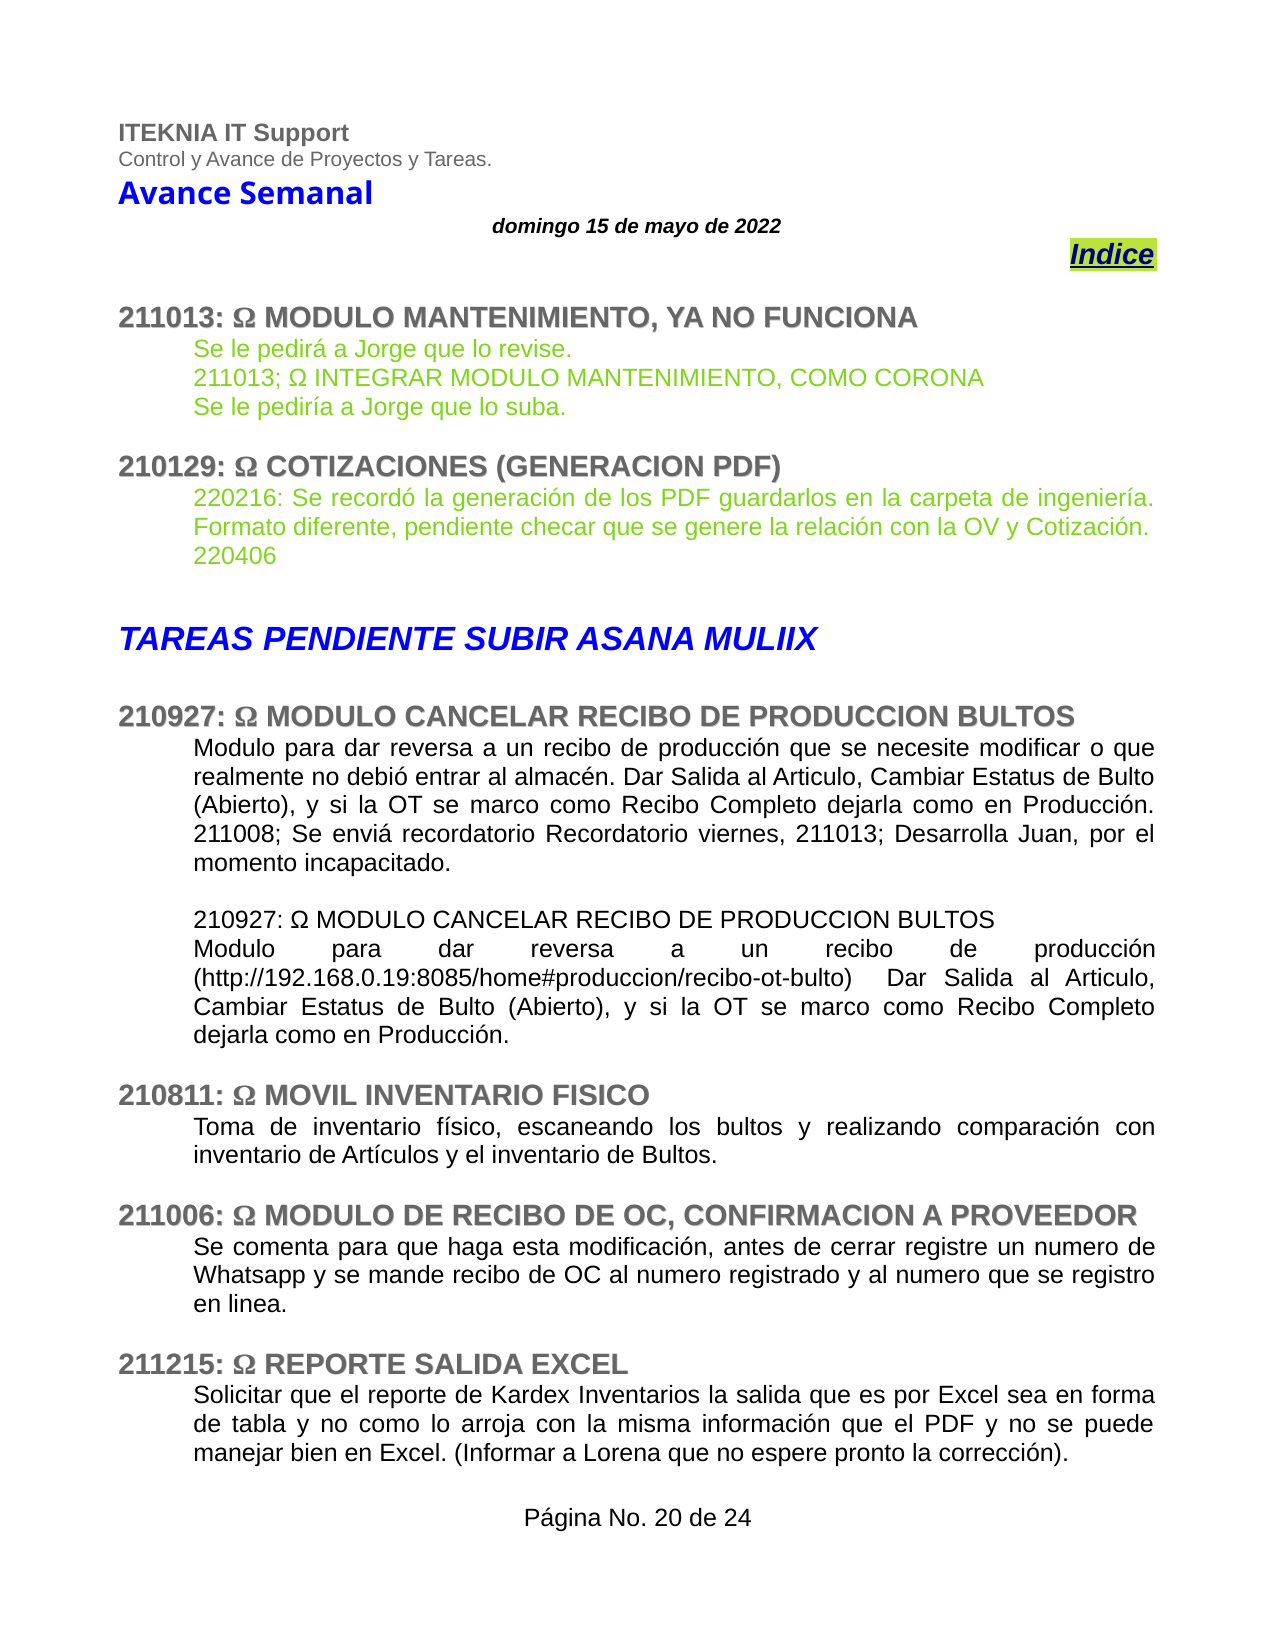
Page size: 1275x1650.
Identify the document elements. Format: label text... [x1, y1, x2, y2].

text 220216: Se recordó la generación de los PDF guardarlos en la carpeta de ingeniería. Formato diferente, pendiente checar que se genere la relación con la OV y Cotización. [193, 483, 1157, 541]
text 220406 [193, 541, 1157, 569]
text 210927: Ω MODULO CANCELAR RECIBO DE PRODUCCION BULTOS [193, 905, 1157, 934]
text Solicitar que el reporte de Kardex Inventarios la salida que es por Excel sea en forma de tabla y no como lo arroja con la misma información que el PDF y no se puede manejar bien en Excel. (Informar a Lorena que no espere pronto la corrección). [193, 1381, 1157, 1467]
text Modulo para dar reversa a un recibo de producción (http://192.168.0.19:8085/home#produccion/recibo-ot-bulto) Dar Salida al Articulo, Cambiar Estatus de Bulto (Abierto), y si la OT se marco como Recibo Completo dejarla como en Producción. [193, 934, 1157, 1049]
text Toma de inventario físico, escaneando los bultos y realizando comparación con inventario de Artículos y el inventario de Bultos. [193, 1112, 1157, 1169]
text Se le pediría a Jorge que lo suba. [193, 392, 1157, 421]
subtitle 210927: Ω MODULO CANCELAR RECIBO DE PRODUCCION BULTOS [118, 699, 1157, 733]
subtitle 211215: Ω REPORTE SALIDA EXCEL [118, 1347, 1157, 1381]
text Modulo para dar reversa a un recibo de producción que se necesite modificar o que realmente no debió entrar al almacén. Dar Salida al Articulo, Cambiar Estatus de Bulto (Abierto), y si la OT se marco como Recibo Completo dejarla como en Producción. 211008; Se enviá recordatorio Recordatorio viernes, 211013; Desarrolla Juan, por el momento incapacitado. [193, 733, 1157, 876]
subtitle 210811: Ω MOVIL INVENTARIO FISICO [118, 1078, 1157, 1112]
subtitle 210129: Ω COTIZACIONES (GENERACION PDF) [118, 449, 1157, 483]
text 211013; Ω INTEGRAR MODULO MANTENIMIENTO, COMO CORONA [193, 363, 1157, 392]
subtitle 211013: Ω MODULO MANTENIMIENTO, YA NO FUNCIONA [118, 300, 1157, 334]
text Se le pedirá a Jorge que lo revise. [193, 334, 1157, 363]
text Se comenta para que haga esta modificación, antes de cerrar registre un numero de Whatsapp y se mande recibo de OC al numero registrado y al numero que se registro en linea. [193, 1232, 1157, 1318]
subtitle 211006: Ω MODULO DE RECIBO DE OC, CONFIRMACION A PROVEEDOR [118, 1198, 1157, 1232]
subtitle TAREAS PENDIENTE SUBIR ASANA MULIIX [118, 619, 1157, 658]
